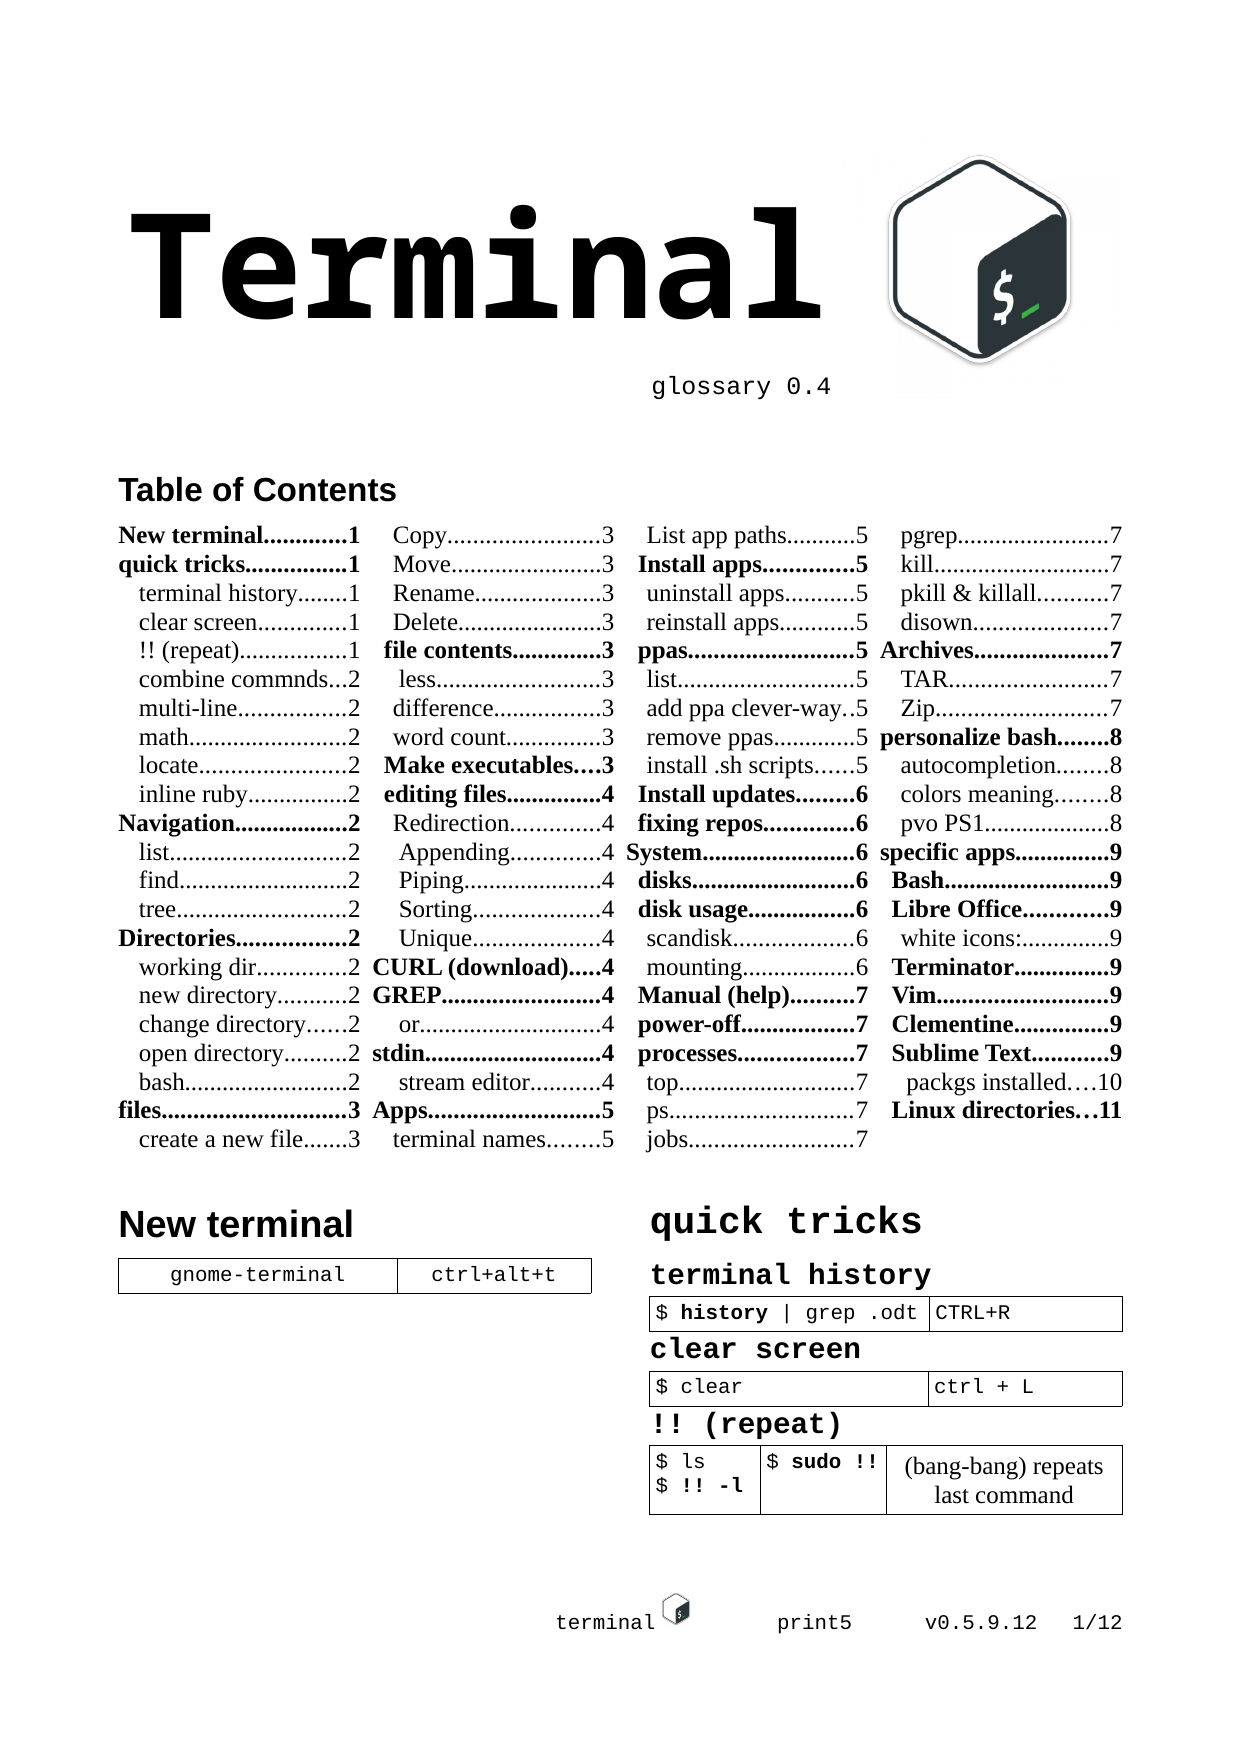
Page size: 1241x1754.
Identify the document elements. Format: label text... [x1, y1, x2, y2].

text install .sh scripts 5 [646, 751, 868, 779]
text quick tricks 1 [118, 549, 360, 578]
text add ppa clever-way 5 [646, 693, 868, 722]
table_header $ clear [650, 1372, 928, 1406]
text Clementine 9 [891, 1009, 1122, 1038]
table_header $ sudo !! [761, 1446, 886, 1514]
text Apps 5 [372, 1096, 614, 1124]
text Linux directories 11 [891, 1096, 1122, 1124]
text kill 7 [900, 549, 1122, 578]
text stdin 4 [372, 1038, 614, 1067]
text Directories 2 [118, 923, 360, 952]
text Delete 3 [393, 607, 614, 636]
text !! (repeat) 1 [139, 636, 360, 664]
text inline ruby 2 [139, 779, 360, 808]
text fixing repos 6 [638, 808, 868, 837]
table_header Terminal glossary 0.4 [118, 118, 837, 421]
text terminal names 5 [393, 1124, 614, 1153]
text Piping 4 [398, 866, 614, 894]
text white icons: 9 [900, 923, 1122, 952]
text Bash 9 [891, 866, 1122, 894]
text scandisk 6 [646, 923, 868, 952]
text mounting 6 [646, 952, 868, 981]
text GREP 4 [372, 981, 614, 1009]
subtitle New terminal [118, 1202, 591, 1245]
text file contents 3 [384, 636, 614, 664]
text Redirection 4 [393, 808, 614, 837]
text Sorting 4 [398, 894, 614, 923]
text word count 3 [393, 722, 614, 751]
text specific apps 9 [880, 837, 1122, 866]
text remove ppas 5 [646, 722, 868, 751]
text Libre Office 9 [891, 894, 1122, 923]
text Rename 3 [393, 578, 614, 607]
text CURL (download) 4 [372, 952, 614, 981]
text System 6 [626, 837, 868, 866]
text math 2 [139, 722, 360, 751]
text Copy 3 [393, 521, 614, 549]
table_header gnome-terminal [119, 1259, 397, 1293]
text disk usage 6 [638, 894, 868, 923]
text list 2 [139, 837, 360, 866]
subtitle quick tricks [649, 1202, 1122, 1244]
text files 3 [118, 1096, 360, 1124]
text working dir 2 [139, 952, 360, 981]
text create a new file 3 [139, 1124, 360, 1153]
text pkill & killall 7 [900, 578, 1122, 607]
text less 3 [398, 664, 614, 693]
text uninstall apps 5 [646, 578, 868, 607]
text pgrep 7 [900, 521, 1122, 549]
picture [655, 1588, 697, 1630]
text power-off 7 [638, 1009, 868, 1038]
text change directory 2 [139, 1009, 360, 1038]
text List app paths 5 [646, 521, 868, 549]
text New terminal 1 [118, 521, 360, 549]
picture [842, 123, 1117, 399]
text Archives 7 [880, 636, 1122, 664]
text locate 2 [139, 751, 360, 779]
text editing files 4 [384, 779, 614, 808]
text find 2 [139, 866, 360, 894]
text Vim 9 [891, 981, 1122, 1009]
text or 4 [398, 1009, 614, 1038]
text new directory 2 [139, 981, 360, 1009]
text multi-line 2 [139, 693, 360, 722]
table_header (bang-bang) repeats last command [887, 1446, 1122, 1514]
text Appending 4 [398, 837, 614, 866]
text ppas 5 [638, 636, 868, 664]
text Zip 7 [900, 693, 1122, 722]
text clear screen 1 [139, 607, 360, 636]
text list 5 [646, 664, 868, 693]
table_header $ history | grep .odt [650, 1297, 929, 1331]
text packgs installed 10 [906, 1067, 1122, 1096]
text Install updates 6 [638, 779, 868, 808]
text processes 7 [638, 1038, 868, 1067]
text pvo PS1 8 [900, 808, 1122, 837]
table_header $ ls $ !! -l [650, 1446, 760, 1514]
text personalize bash 8 [880, 722, 1122, 751]
subtitle Table of Contents [118, 469, 1122, 508]
text terminal history 1 [139, 578, 360, 607]
subtitle terminal history [649, 1260, 1122, 1293]
text Install apps 5 [638, 549, 868, 578]
text autocompletion 8 [900, 751, 1122, 779]
text open directory 2 [139, 1038, 360, 1067]
text ps 7 [646, 1096, 868, 1124]
text colors meaning 8 [900, 779, 1122, 808]
text jobs 7 [646, 1124, 868, 1153]
text Manual (help) 7 [638, 981, 868, 1009]
table_header ctrl + L [929, 1372, 1122, 1406]
subtitle clear screen [649, 1334, 1122, 1368]
text combine commnds 2 [139, 664, 360, 693]
text top 7 [646, 1067, 868, 1096]
text disks 6 [638, 866, 868, 894]
text reinstall apps 5 [646, 607, 868, 636]
text Unique 4 [398, 923, 614, 952]
text tree 2 [139, 894, 360, 923]
text bash 2 [139, 1067, 360, 1096]
text Terminator 9 [891, 952, 1122, 981]
text stream editor 4 [398, 1067, 614, 1096]
text disown 7 [900, 607, 1122, 636]
subtitle !! (repeat) [649, 1409, 1122, 1442]
text difference 3 [393, 693, 614, 722]
table_header CTRL+R [930, 1297, 1122, 1331]
table_header [837, 118, 1123, 421]
text Move 3 [393, 549, 614, 578]
text Sublime Text 9 [891, 1038, 1122, 1067]
text Make executables 3 [384, 751, 614, 779]
table_header ctrl+alt+t [398, 1259, 591, 1293]
text TAR 7 [900, 664, 1122, 693]
text Navigation 2 [118, 808, 360, 837]
